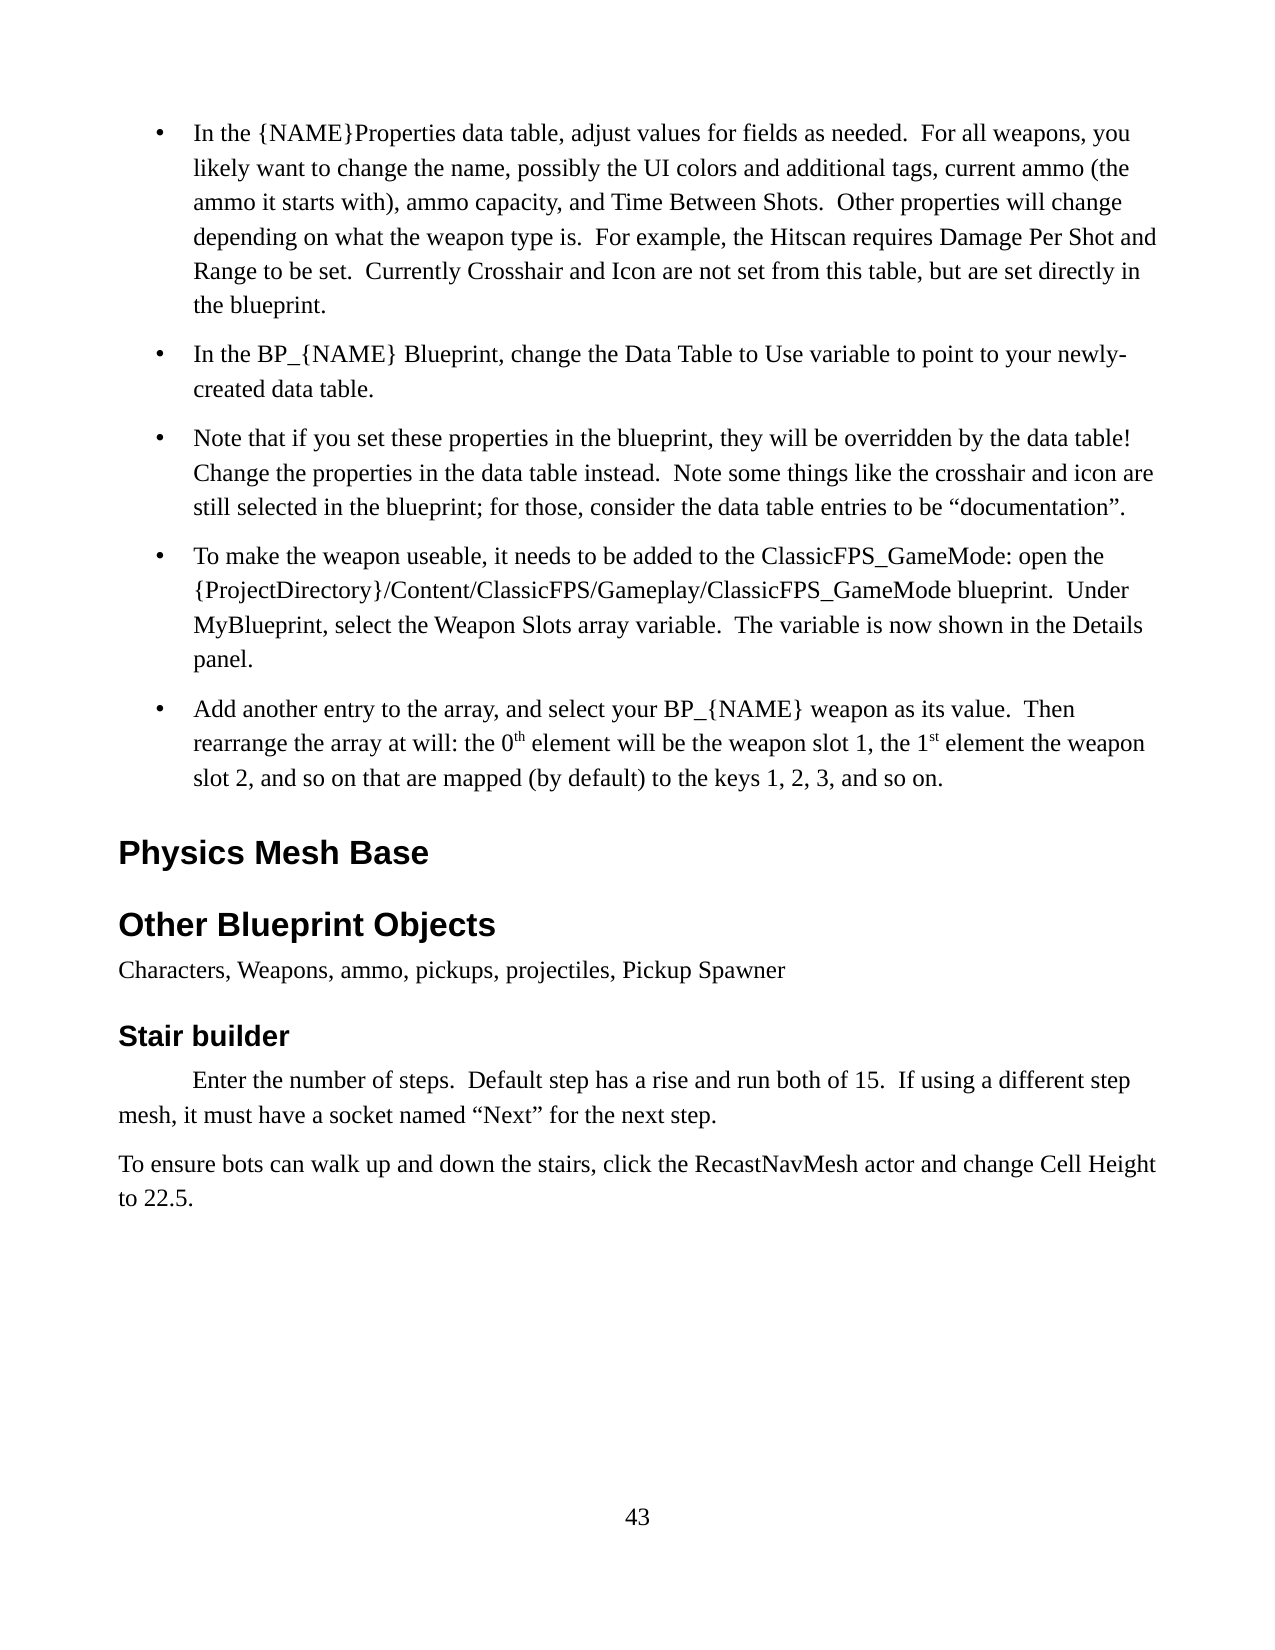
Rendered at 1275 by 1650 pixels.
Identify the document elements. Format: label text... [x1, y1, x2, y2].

list In the {NAME}Properties data table, adjust values for fields as needed. For all weapons, you likely want to change the name, possibly the UI colors and additional tags, current ammo (the ammo it starts with), ammo capacity, and Time Between Shots. Other properties will change depending on what the weapon type is. For example, the Hitscan requires Damage Per Shot and Range to be set. Currently Crosshair and Icon are not set from this table, but are set directly in the blueprint. [156, 118, 1157, 319]
subtitle Stair builder [118, 1019, 1157, 1053]
list Note that if you set these properties in the blueprint, they will be overridden by the data table! Change the properties in the data table instead. Note some things like the crosshair and icon are still selected in the blueprint; for those, consider the data table entries to be “documentation”. [156, 423, 1157, 521]
list In the BP_{NAME} Blueprint, change the Data Table to Use variable to point to your newly-created data table. [156, 339, 1157, 403]
text Characters, Weapons, ammo, pickups, projectiles, Pickup Spawner [118, 956, 1157, 984]
subtitle Physics Mesh Base [118, 832, 1157, 871]
text To ensure bots can walk up and down the stairs, click the RecastNavMesh actor and change Cell Height to 22.5. [118, 1149, 1157, 1212]
list To make the weapon useable, it needs to be added to the ClassicFPS_GameMode: open the {ProjectDirectory}/Content/ClassicFPS/Gameplay/ClassicFPS_GameMode blueprint. Under MyBlueprint, select the Weapon Slots array variable. The variable is now shown in the Details panel. [156, 541, 1157, 673]
text Enter the number of steps. Default step has a rise and run both of 15. If using a different step mesh, it must have a socket named “Next” for the next step. [118, 1066, 1157, 1129]
list Add another entry to the array, and select your BP_{NAME} weapon as its value. Then rearrange the array at will: the 0th element will be the weapon slot 1, the 1st element the weapon slot 2, and so on that are mapped (by default) to the keys 1, 2, 3, and so on. [156, 694, 1157, 791]
subtitle Other Blueprint Objects [118, 904, 1157, 943]
